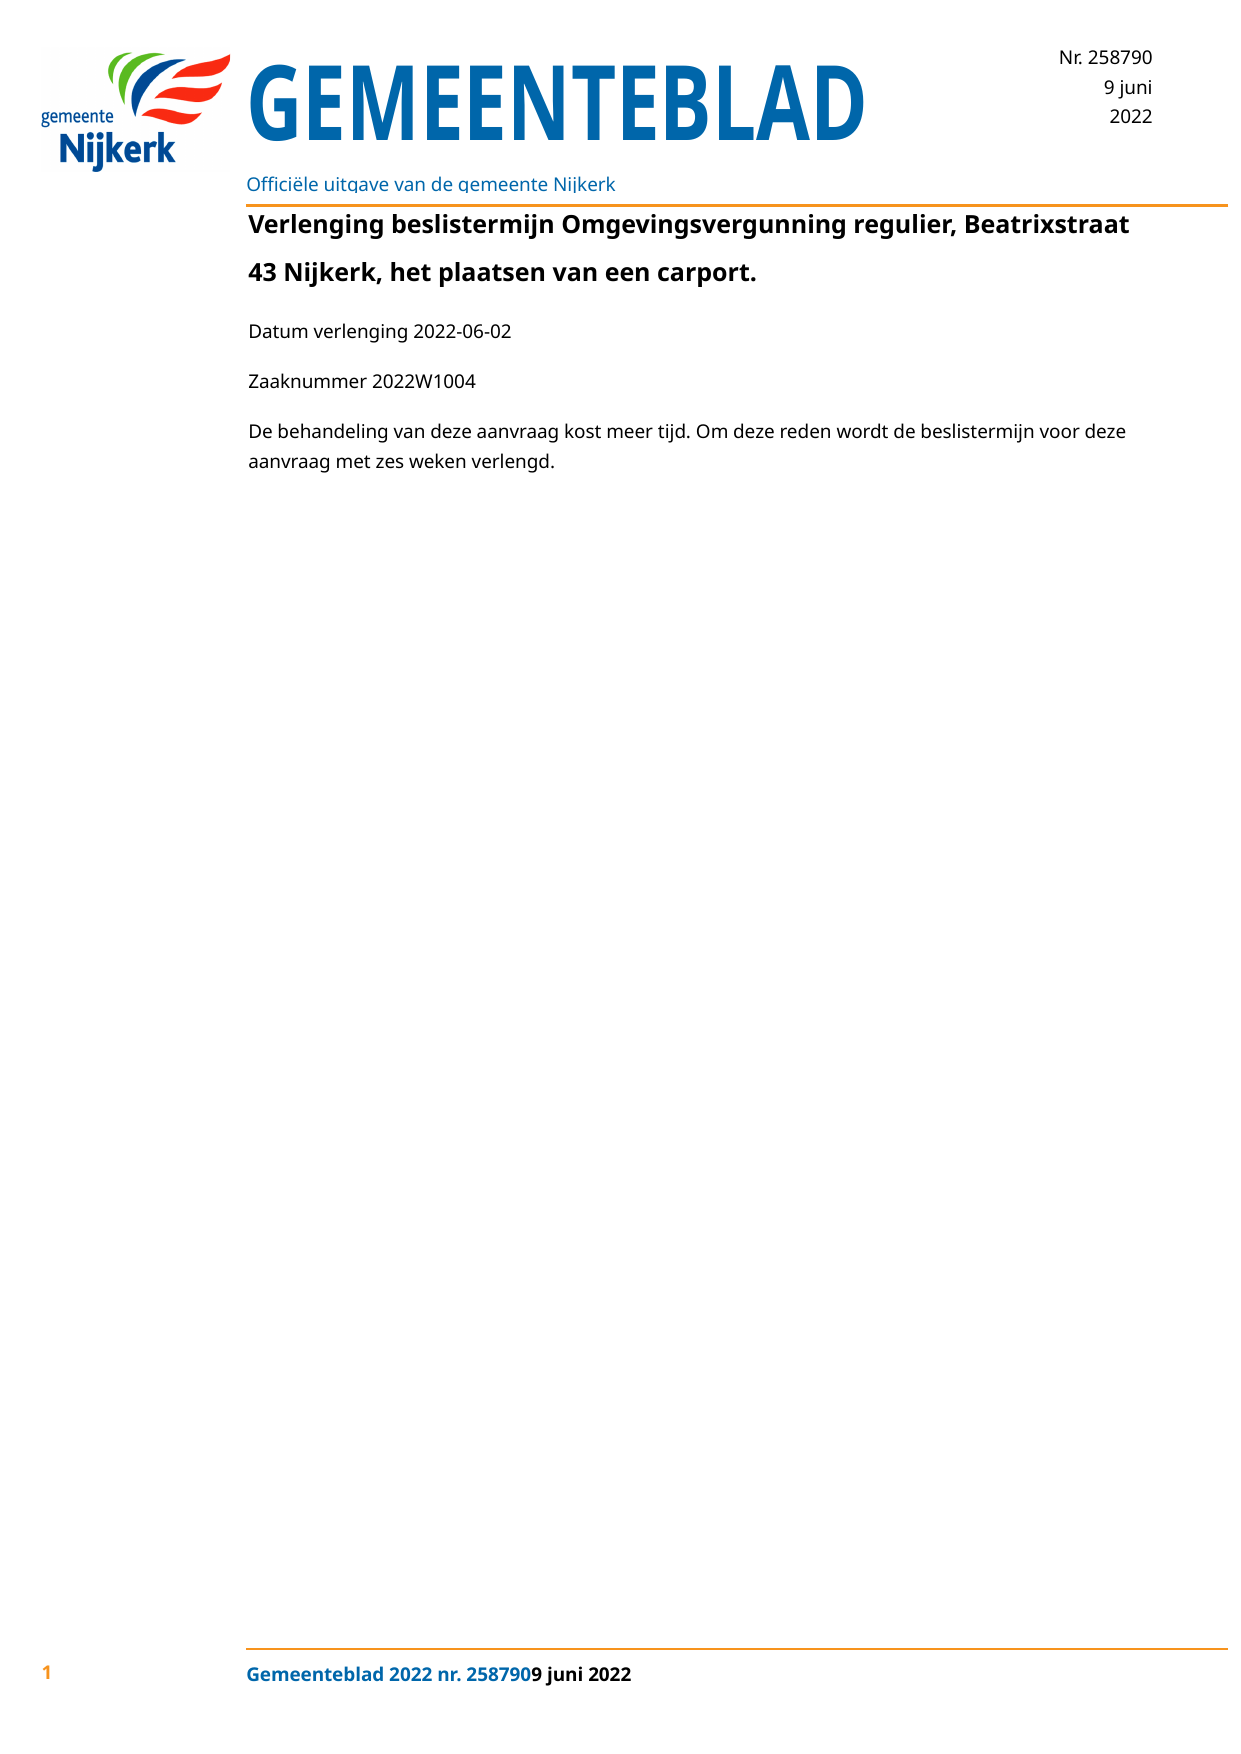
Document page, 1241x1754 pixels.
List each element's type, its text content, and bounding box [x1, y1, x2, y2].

text De behandeling van deze aanvraag kost meer tijd. Om deze reden wordt de beslistermijn voor deze aanvraag met zes weken verlengd. [248, 419, 1152, 474]
text Verlenging beslistermijn Omgevingsvergunning regulier, Beatrixstraat 43 Nijkerk, het plaatsen van een carport. [248, 207, 1152, 288]
picture [41, 47, 231, 172]
text Datum verlenging 2022-06-02 [248, 318, 1152, 344]
text Zaaknummer 2022W1004 [248, 368, 1152, 394]
